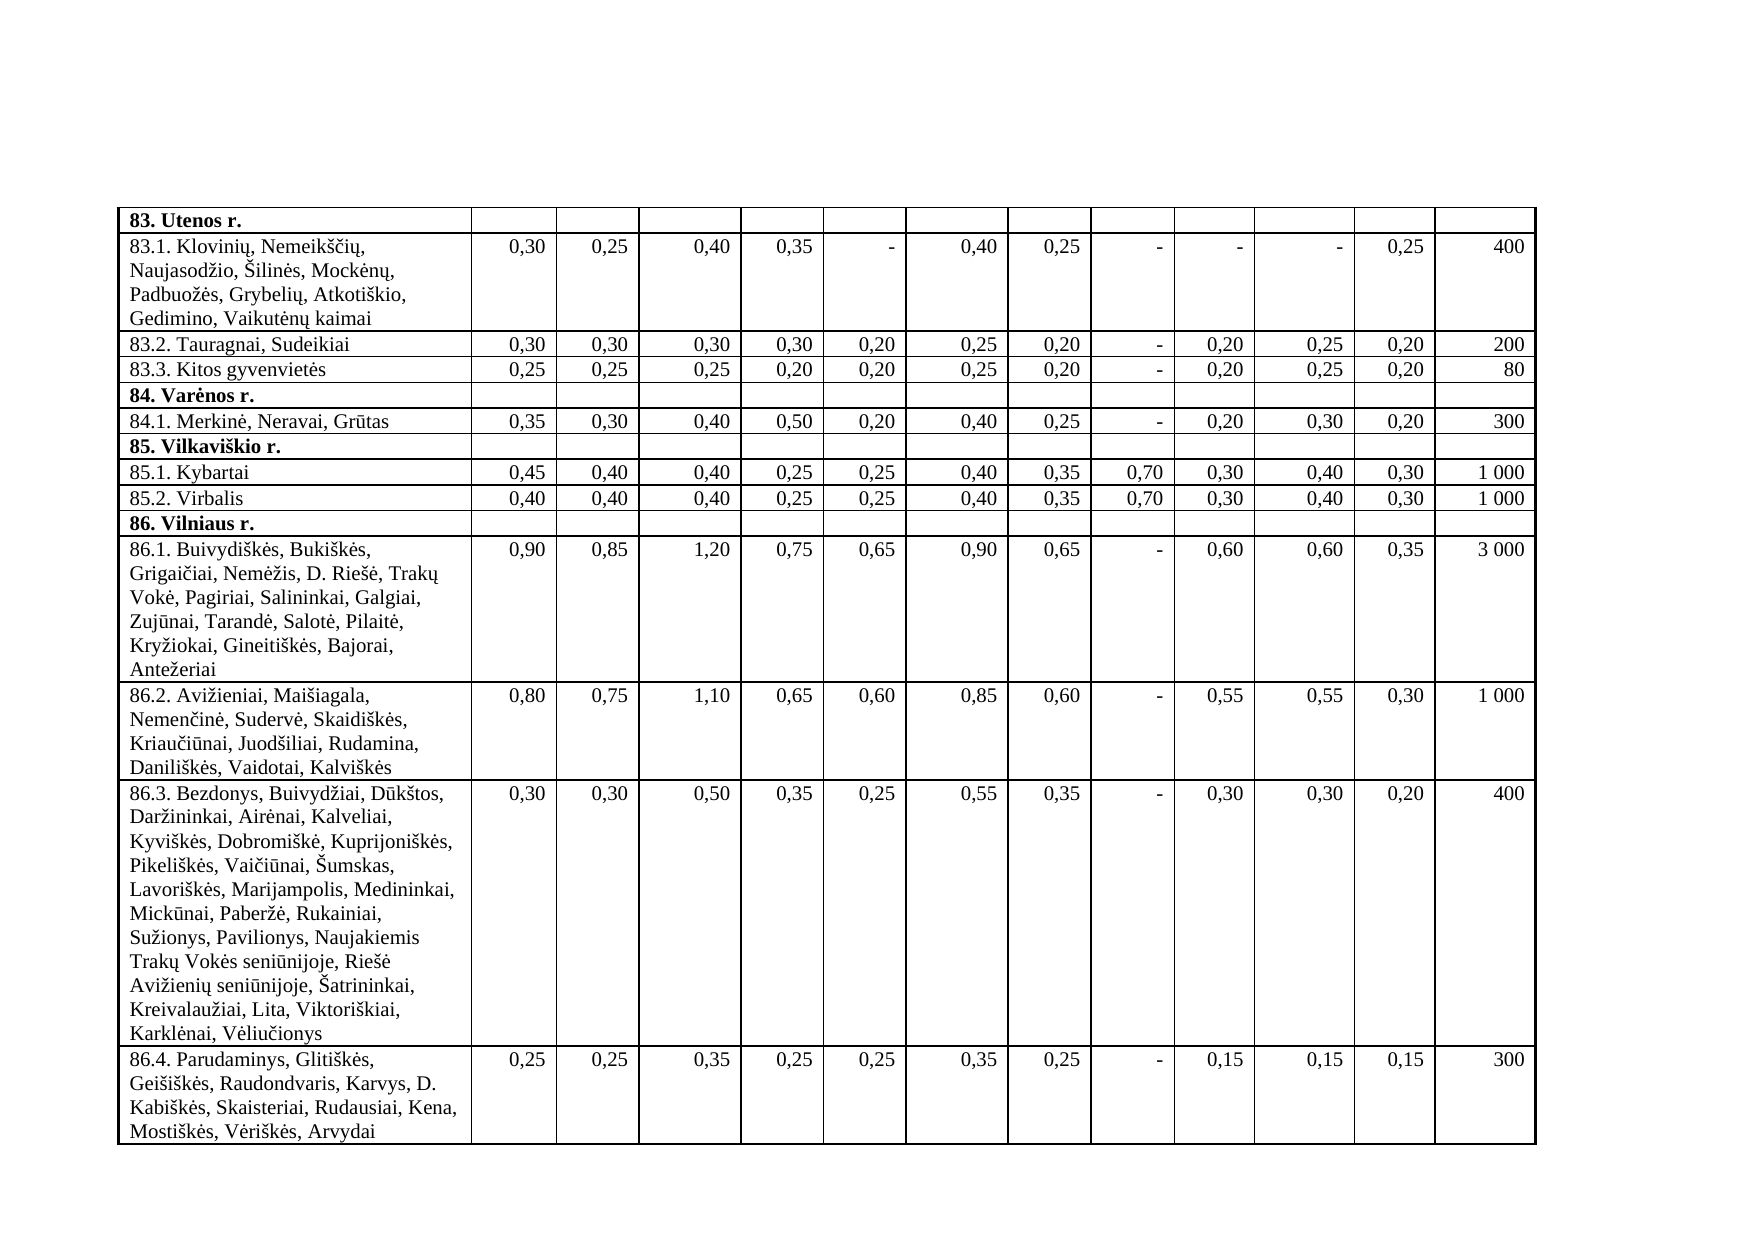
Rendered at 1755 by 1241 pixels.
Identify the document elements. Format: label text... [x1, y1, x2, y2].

table_cell 85. Vilkaviškio r. [120, 434, 471, 458]
table_cell 0,40 [557, 486, 638, 509]
table_cell 0,65 [742, 683, 823, 779]
table_cell [472, 511, 556, 535]
table_cell 0,25 [824, 486, 905, 509]
table_cell [640, 434, 740, 458]
table_cell 80 [1436, 357, 1534, 381]
table_cell 83.2. Tauragnai, Sudeikiai [120, 332, 471, 356]
table_cell 0,20 [1355, 409, 1434, 433]
table_cell [557, 434, 638, 458]
table_cell 0,40 [640, 460, 740, 484]
table_cell 0,70 [1092, 460, 1174, 484]
table_cell [1175, 383, 1254, 407]
table_cell [472, 383, 556, 407]
table_cell 0,30 [557, 781, 638, 1045]
table_cell 0,85 [907, 683, 1007, 779]
table_cell [824, 383, 905, 407]
table_cell 0,20 [824, 332, 905, 356]
table_cell 0,35 [742, 781, 823, 1045]
table_cell [1255, 208, 1354, 232]
table_cell 0,25 [640, 357, 740, 381]
table_cell - [1092, 781, 1174, 1045]
table_cell - [1092, 357, 1174, 381]
table_cell 0,30 [640, 332, 740, 356]
table_cell - [824, 234, 905, 330]
table_cell 0,15 [1355, 1047, 1434, 1143]
table_cell 0,30 [1355, 486, 1434, 509]
table_cell 0,35 [907, 1047, 1007, 1143]
table_cell 0,40 [557, 460, 638, 484]
table_cell 0,20 [1355, 781, 1434, 1045]
table_cell 0,25 [742, 1047, 823, 1143]
table_cell 0,25 [1255, 332, 1354, 356]
table_cell 0,20 [1355, 332, 1434, 356]
table_cell 0,40 [1255, 486, 1354, 509]
table_cell - [1092, 683, 1174, 779]
table_cell 300 [1436, 1047, 1534, 1143]
table_cell 0,55 [907, 781, 1007, 1045]
table_cell 83. Utenos r. [120, 208, 471, 232]
table_cell [1355, 434, 1434, 458]
table_cell [1436, 434, 1534, 458]
table_cell 0,25 [824, 460, 905, 484]
table_cell 0,75 [557, 683, 638, 779]
table_cell - [1092, 537, 1174, 681]
table_cell 0,25 [557, 234, 638, 330]
table_cell 0,70 [1092, 486, 1174, 509]
table_cell [907, 383, 1007, 407]
table_cell [1255, 511, 1354, 535]
table_cell [1009, 383, 1090, 407]
table_cell 0,25 [557, 357, 638, 381]
table_cell [1436, 383, 1534, 407]
table_cell 0,15 [1175, 1047, 1254, 1143]
table_cell 0,20 [1009, 332, 1090, 356]
table_cell - [1092, 332, 1174, 356]
table_cell 0,25 [1009, 409, 1090, 433]
table_cell 0,85 [557, 537, 638, 681]
table_cell 84.1. Merkinė, Neravai, Grūtas [120, 409, 471, 433]
table_cell 0,40 [640, 486, 740, 509]
table_cell 0,25 [472, 357, 556, 381]
table_cell 0,40 [640, 234, 740, 330]
table_cell 0,30 [472, 234, 556, 330]
table_cell 0,35 [640, 1047, 740, 1143]
table_cell 0,60 [1175, 537, 1254, 681]
table_cell 0,75 [742, 537, 823, 681]
table_cell 1 000 [1436, 486, 1534, 509]
table_cell [640, 511, 740, 535]
table_cell 0,20 [1175, 409, 1254, 433]
table_cell 0,25 [907, 332, 1007, 356]
table_cell 0,45 [472, 460, 556, 484]
table_cell 0,40 [907, 486, 1007, 509]
table_cell [1175, 434, 1254, 458]
table_cell 0,35 [472, 409, 556, 433]
table_cell 84. Varėnos r. [120, 383, 471, 407]
table_cell 0,25 [1009, 1047, 1090, 1143]
table_cell 0,20 [1175, 357, 1254, 381]
table_cell 0,40 [907, 234, 1007, 330]
table_cell 0,25 [557, 1047, 638, 1143]
table_cell 3 000 [1436, 537, 1534, 681]
table_cell 0,20 [1009, 357, 1090, 381]
table_cell 0,30 [1175, 781, 1254, 1045]
table_cell [1092, 383, 1174, 407]
table_cell - [1092, 1047, 1174, 1143]
table_cell [1092, 434, 1174, 458]
table_cell 0,35 [1009, 460, 1090, 484]
table_cell 0,50 [640, 781, 740, 1045]
table_cell [1175, 511, 1254, 535]
table_cell - [1092, 234, 1174, 330]
table_cell [742, 434, 823, 458]
table_cell 0,20 [1355, 357, 1434, 381]
table_cell 85.2. Virbalis [120, 486, 471, 509]
table_cell 86.1. Buivydiškės, Bukiškės, Grigaičiai, Nemėžis, D. Riešė, Trakų Vokė, Pagiriai, Salininkai, Galgiai, Zujūnai, Tarandė, Salotė, Pilaitė, Kryžiokai, Gineitiškės, Bajorai, Antežeriai [120, 537, 471, 681]
table_cell 0,25 [742, 486, 823, 509]
table_cell 0,40 [907, 409, 1007, 433]
table_cell 86.3. Bezdonys, Buivydžiai, Dūkštos, Daržininkai, Airėnai, Kalveliai, Kyviškės, Dobromiškė, Kuprijoniškės, Pikeliškės, Vaičiūnai, Šumskas, Lavoriškės, Marijampolis, Medininkai, Mickūnai, Paberžė, Rukainiai, Sužionys, Pavilionys, Naujakiemis Trakų Vokės seniūnijoje, Riešė Avižienių seniūnijoje, Šatrininkai, Kreivalaužiai, Lita, Viktoriškiai, Karklėnai, Vėliučionys [120, 781, 471, 1045]
table_cell 0,30 [1175, 486, 1254, 509]
table_cell [557, 383, 638, 407]
table_cell 1 000 [1436, 683, 1534, 779]
table_cell 0,35 [1355, 537, 1434, 681]
table_cell [824, 208, 905, 232]
table_cell 0,65 [1009, 537, 1090, 681]
table_cell 0,65 [824, 537, 905, 681]
table_cell [1355, 208, 1434, 232]
table_cell 86.2. Avižieniai, Maišiagala, Nemenčinė, Sudervė, Skaidiškės, Kriaučiūnai, Juodšiliai, Rudamina, Daniliškės, Vaidotai, Kalviškės [120, 683, 471, 779]
table_cell [824, 511, 905, 535]
table_cell 0,90 [472, 537, 556, 681]
table_cell - [1175, 234, 1254, 330]
table_cell 300 [1436, 409, 1534, 433]
table_cell [1092, 511, 1174, 535]
table_cell 0,60 [1255, 537, 1354, 681]
table_cell 0,30 [557, 332, 638, 356]
table_cell [742, 208, 823, 232]
table_cell 0,35 [1009, 486, 1090, 509]
table_cell 0,20 [824, 409, 905, 433]
table_cell [1436, 208, 1534, 232]
table_cell [1009, 434, 1090, 458]
table_cell 0,30 [742, 332, 823, 356]
table_cell 1,20 [640, 537, 740, 681]
table_cell 0,35 [1009, 781, 1090, 1045]
table_cell [640, 383, 740, 407]
table_cell 0,40 [472, 486, 556, 509]
table_cell [1009, 511, 1090, 535]
table_cell 83.3. Kitos gyvenvietės [120, 357, 471, 381]
table_cell 400 [1436, 781, 1534, 1045]
table_cell 0,30 [1255, 409, 1354, 433]
table_cell 0,20 [824, 357, 905, 381]
table_cell 0,40 [640, 409, 740, 433]
table_cell 0,60 [824, 683, 905, 779]
table_cell 83.1. Klovinių, Nemeikščių, Naujasodžio, Šilinės, Mockėnų, Padbuožės, Grybelių, Atkotiškio, Gedimino, Vaikutėnų kaimai [120, 234, 471, 330]
table_cell 0,30 [1355, 683, 1434, 779]
table_cell 0,15 [1255, 1047, 1354, 1143]
table_cell 0,25 [824, 781, 905, 1045]
table_cell 0,55 [1175, 683, 1254, 779]
table_cell 0,20 [742, 357, 823, 381]
table_cell 0,20 [1175, 332, 1254, 356]
table_cell [1175, 208, 1254, 232]
table_cell 400 [1436, 234, 1534, 330]
table_cell [742, 383, 823, 407]
table_cell 0,30 [472, 781, 556, 1045]
table_cell 0,60 [1009, 683, 1090, 779]
table_cell - [1255, 234, 1354, 330]
table_cell 0,55 [1255, 683, 1354, 779]
table_cell [824, 434, 905, 458]
table_cell 0,25 [1255, 357, 1354, 381]
table_cell 0,30 [1175, 460, 1254, 484]
table_cell 0,30 [1355, 460, 1434, 484]
table_cell 0,30 [472, 332, 556, 356]
table_cell [1436, 511, 1534, 535]
table_cell [1355, 383, 1434, 407]
table_cell [907, 208, 1007, 232]
table_cell [1092, 208, 1174, 232]
table_cell 0,25 [472, 1047, 556, 1143]
table_cell [1255, 383, 1354, 407]
table_cell 0,30 [557, 409, 638, 433]
table_cell - [1092, 409, 1174, 433]
table_cell 200 [1436, 332, 1534, 356]
table_cell 0,25 [907, 357, 1007, 381]
table_cell [1355, 511, 1434, 535]
table_cell 0,90 [907, 537, 1007, 681]
table_cell [907, 511, 1007, 535]
table_cell 1 000 [1436, 460, 1534, 484]
table_cell 0,25 [1355, 234, 1434, 330]
table_cell 1,10 [640, 683, 740, 779]
table_cell 0,25 [824, 1047, 905, 1143]
table_cell 0,40 [1255, 460, 1354, 484]
table_cell 0,25 [1009, 234, 1090, 330]
table_cell 86. Vilniaus r. [120, 511, 471, 535]
table_cell 0,40 [907, 460, 1007, 484]
table_cell 86.4. Parudaminys, Glitiškės, Geišiškės, Raudondvaris, Karvys, D. Kabiškės, Skaisteriai, Rudausiai, Kena, Mostiškės, Vėriškės, Arvydai [120, 1047, 471, 1143]
table_cell [472, 208, 556, 232]
table_cell [557, 208, 638, 232]
table_cell [1009, 208, 1090, 232]
table_cell [907, 434, 1007, 458]
table_cell [557, 511, 638, 535]
table_cell 0,35 [742, 234, 823, 330]
table_cell 0,80 [472, 683, 556, 779]
table_cell 85.1. Kybartai [120, 460, 471, 484]
table_cell 0,25 [742, 460, 823, 484]
table_cell [472, 434, 556, 458]
table_cell [1255, 434, 1354, 458]
table_cell 0,30 [1255, 781, 1354, 1045]
table_cell 0,50 [742, 409, 823, 433]
table_cell [742, 511, 823, 535]
table_cell [640, 208, 740, 232]
